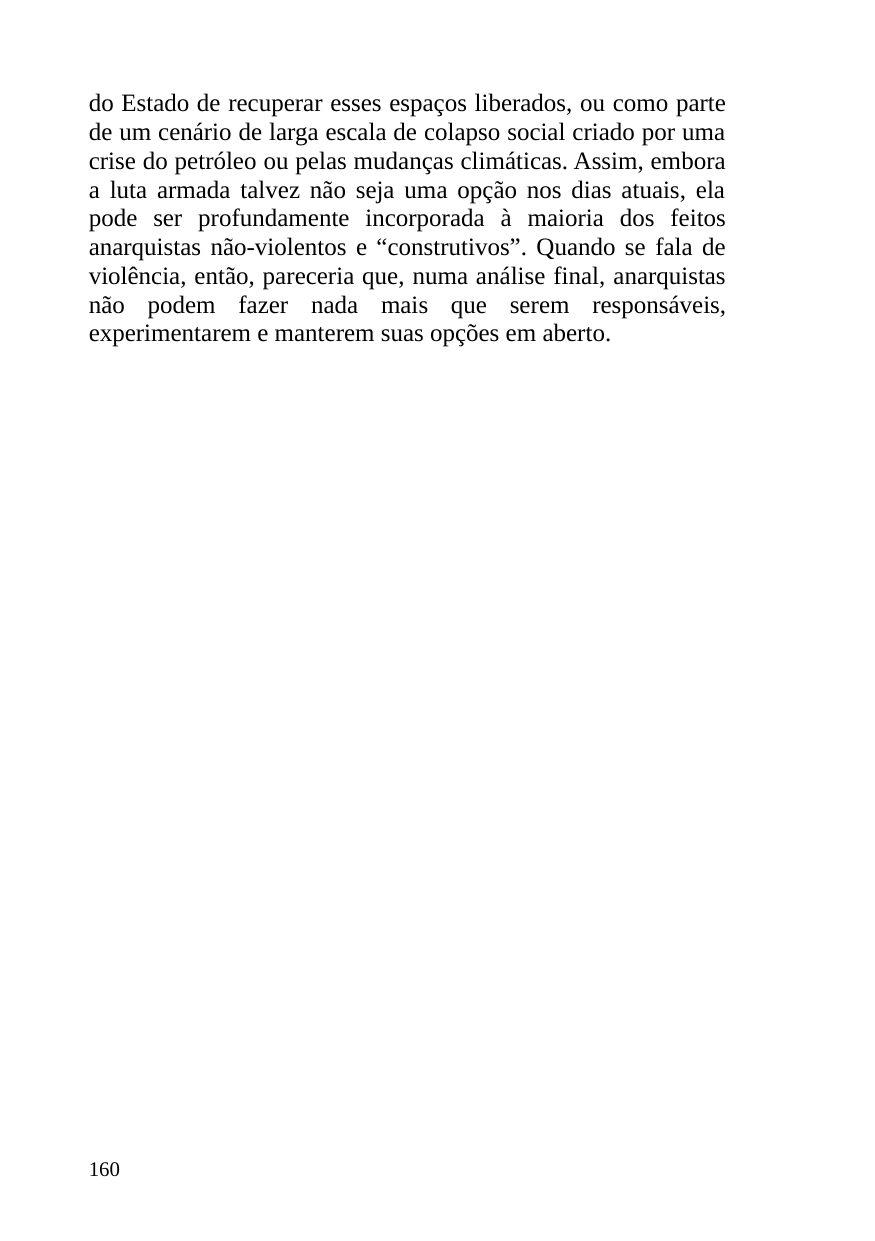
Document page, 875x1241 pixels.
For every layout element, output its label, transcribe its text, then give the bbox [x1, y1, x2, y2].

text do Estado de recuperar esses espaços liberados, ou como parte de um cenário de larga escala de colapso social criado por uma crise do petróleo ou pelas mudanças climáticas. Assim, embora a luta armada talvez não seja uma opção nos dias atuais, ela pode ser profundamente incorporada à maioria dos feitos anarquistas não-violentos e “construtivos”. Quando se fala de violência, então, pareceria que, numa análise final, anarquistas não podem fazer nada mais que serem responsáveis, experimentarem e manterem suas opções em aberto. [88, 88, 726, 347]
